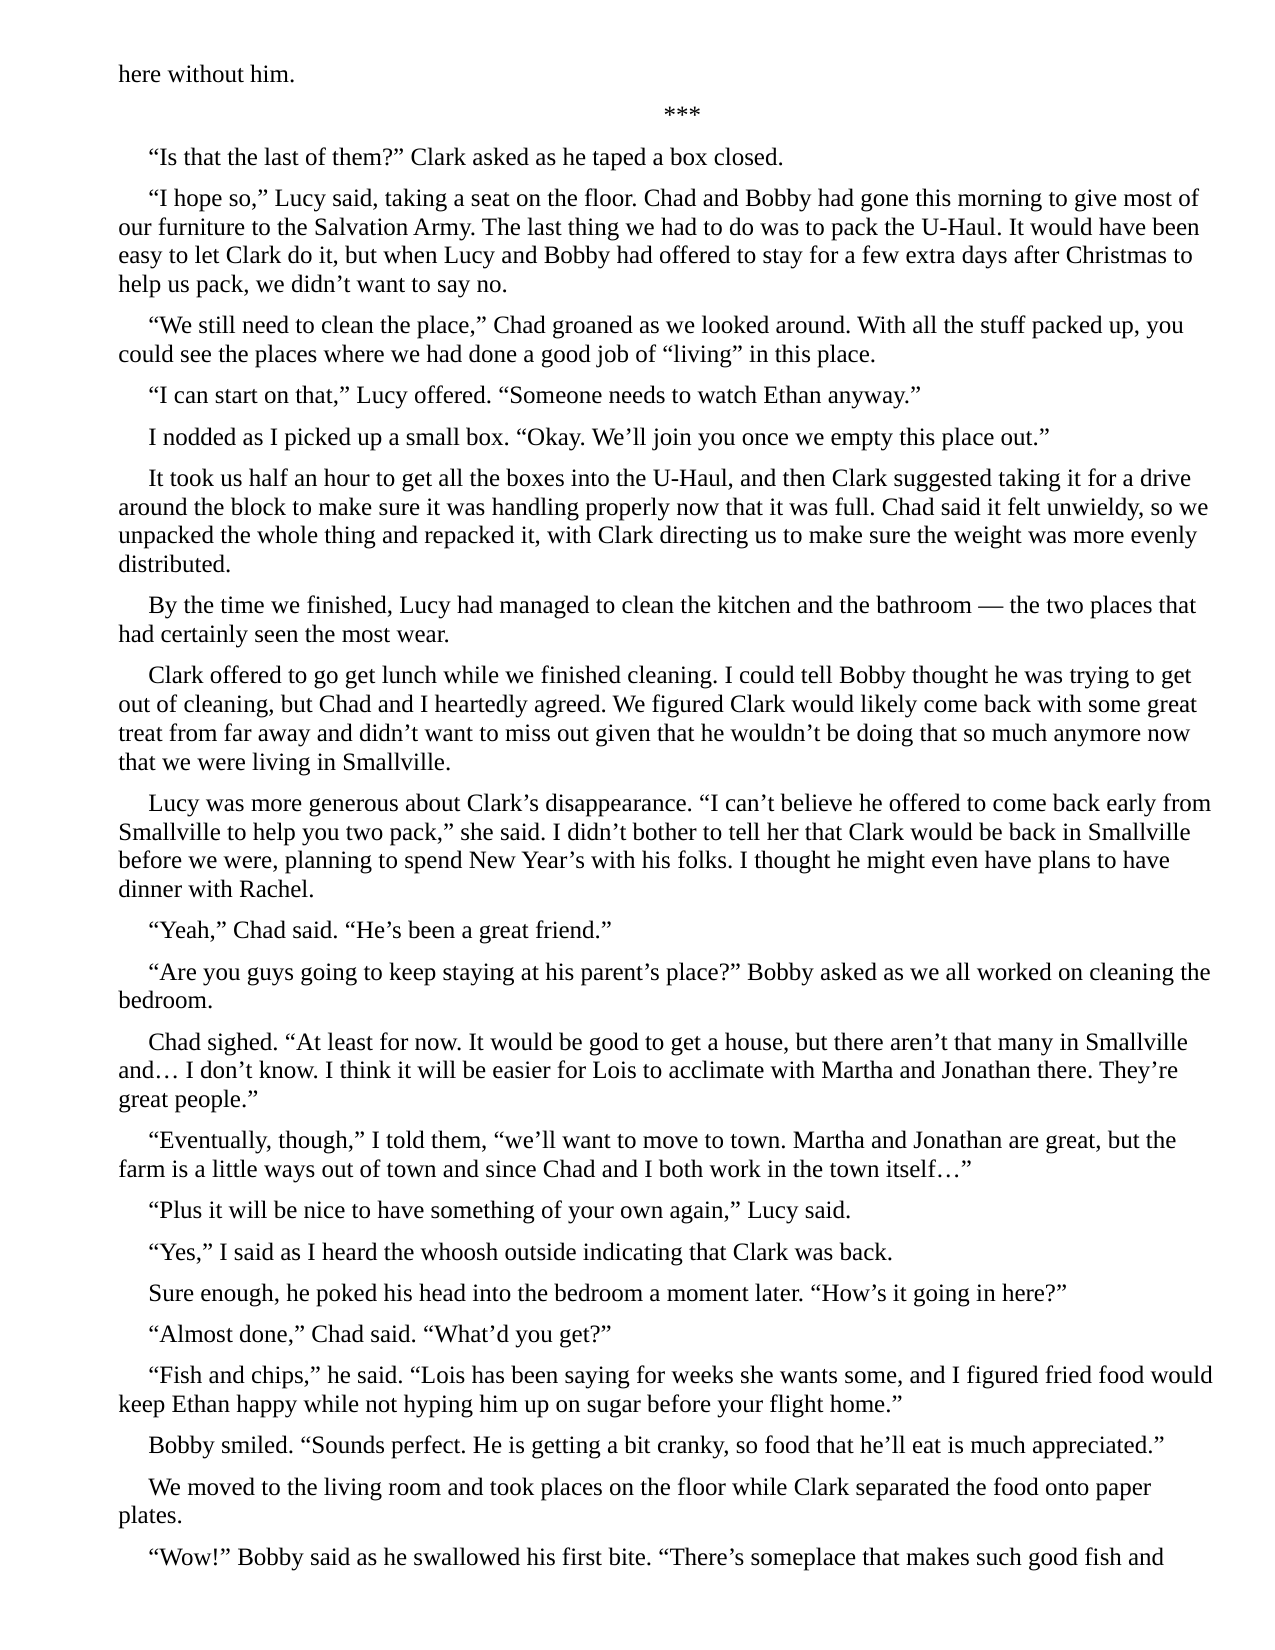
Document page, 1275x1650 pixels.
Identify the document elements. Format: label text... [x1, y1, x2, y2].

text “Is that the last of them?” Clark asked as he taped a box closed. [118, 142, 1216, 170]
text Clark offered to go get lunch while we finished cleaning. I could tell Bobby thought he was trying to get out of cleaning, but Chad and I heartedly agreed. We figured Clark would likely come back with some great treat from far away and didn’t want to miss out given that he wouldn’t be doing that so much anymore now that we were living in Smallville. [118, 660, 1216, 775]
text “Plus it will be nice to have something of your own again,” Lucy said. [118, 1195, 1216, 1224]
text “Almost done,” Chad said. “What’d you get?” [118, 1319, 1216, 1348]
text Lucy was more generous about Clark’s disappearance. “I can’t believe he offered to come back early from Smallville to help you two pack,” she said. I didn’t bother to tell her that Clark would be back in Smallville before we were, planning to spend New Year’s with his folks. I thought he might even have plans to have dinner with Rachel. [118, 788, 1216, 903]
text “I can start on that,” Lucy offered. “Someone needs to watch Ethan anyway.” [118, 380, 1216, 409]
text Chad sighed. “At least for now. It would be good to get a house, but there aren’t that many in Smallville and… I don’t know. I think it will be easier for Lois to acclimate with Martha and Jonathan there. They’re great people.” [118, 1027, 1216, 1113]
text Sure enough, he poked his head into the bedroom a moment later. “How’s it going in here?” [118, 1278, 1216, 1307]
text “I hope so,” Lucy said, taking a seat on the floor. Chad and Bobby had gone this morning to give most of our furniture to the Salvation Army. The last thing we had to do was to pack the U-Haul. It would have been easy to let Clark do it, but when Lucy and Bobby had offered to stay for a few extra days after Christmas to help us pack, we didn’t want to say no. [118, 183, 1216, 298]
text We moved to the living room and took places on the floor while Clark separated the food onto paper plates. [118, 1472, 1216, 1529]
text “Yeah,” Chad said. “He’s been a great friend.” [118, 915, 1216, 944]
text “Are you guys going to keep staying at his parent’s place?” Bobby asked as we all worked on cleaning the bedroom. [118, 957, 1216, 1014]
text “Fish and chips,” he said. “Lois has been saying for weeks she wants some, and I figured fried food would keep Ethan happy while not hyping him up on sugar before your flight home.” [118, 1360, 1216, 1418]
text “Yes,” I said as I heard the whoosh outside indicating that Clark was back. [118, 1237, 1216, 1265]
text By the time we finished, Lucy had managed to clean the kitchen and the bathroom — the two places that had certainly seen the most wear. [118, 590, 1216, 648]
text “Eventually, though,” I told them, “we’ll want to move to town. Martha and Jonathan are great, but the farm is a little ways out of town and since Chad and I both work in the town itself…” [118, 1125, 1216, 1183]
text I nodded as I picked up a small box. “Okay. We’ll join you once we empty this place out.” [118, 422, 1216, 450]
text *** [118, 100, 1216, 129]
text “We still need to clean the place,” Chad groaned as we looked around. With all the stuff packed up, you could see the places where we had done a good job of “living” in this place. [118, 310, 1216, 368]
text “Wow!” Bobby said as he swallowed his first bite. “There’s someplace that makes such good fish and [118, 1542, 1216, 1570]
text Bobby smiled. “Sounds perfect. He is getting a bit cranky, so food that he’ll eat is much appreciated.” [118, 1430, 1216, 1459]
text here without him. [118, 59, 1216, 88]
text It took us half an hour to get all the boxes into the U-Haul, and then Clark suggested taking it for a drive around the block to make sure it was handling properly now that it was full. Chad said it felt unwieldy, so we unpacked the whole thing and repacked it, with Clark directing us to make sure the weight was more evenly distributed. [118, 463, 1216, 578]
